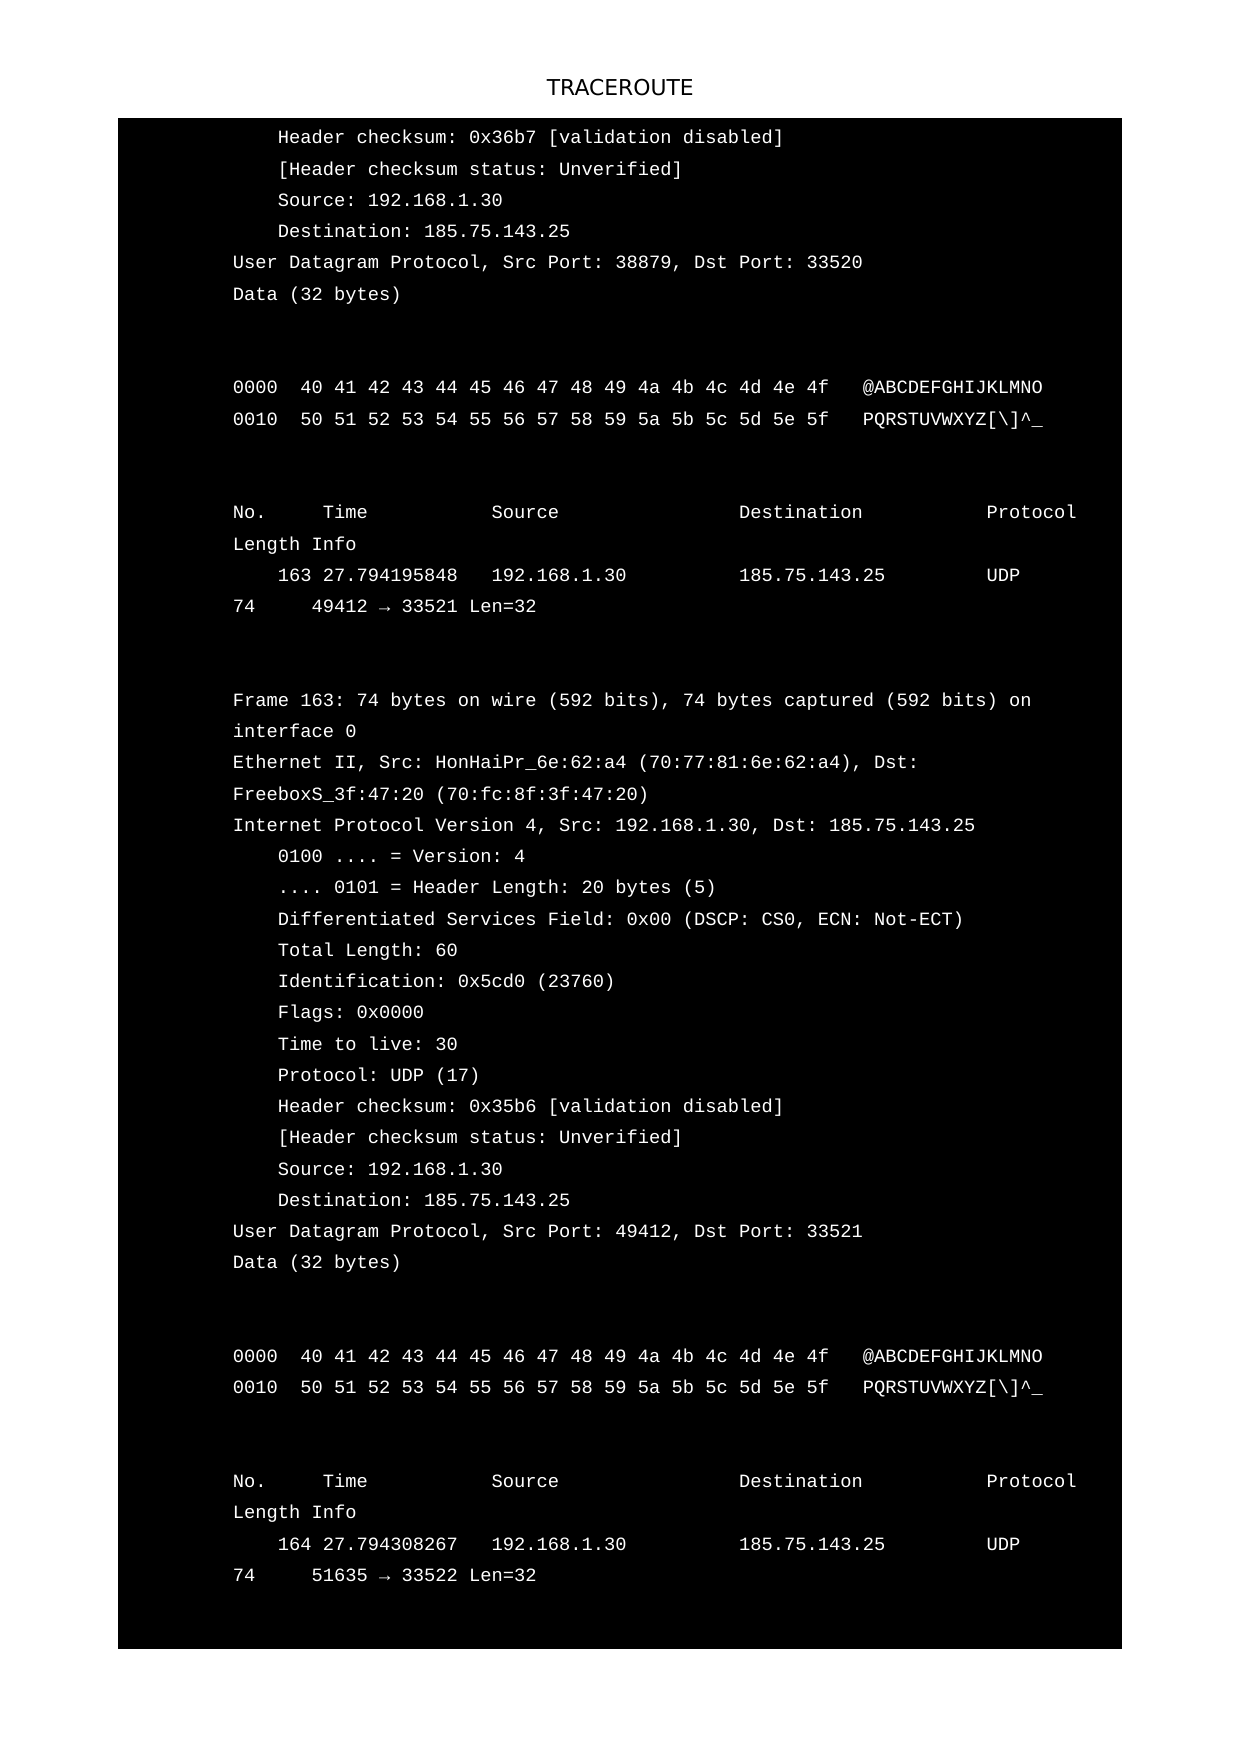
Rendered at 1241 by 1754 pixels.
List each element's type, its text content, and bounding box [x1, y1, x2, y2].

table_cell [118, 1118, 217, 1149]
table_cell [217, 1274, 1122, 1337]
table_cell [217, 431, 1122, 493]
table_cell Protocol: UDP (17) [217, 1056, 1122, 1087]
table_cell [118, 1024, 217, 1056]
table_cell Source: 192.168.1.30 [217, 1149, 1122, 1181]
table_cell Total Length: 60 [217, 931, 1122, 962]
table_cell [118, 1274, 217, 1337]
table_cell [118, 399, 217, 431]
table_cell Time to live: 30 [217, 1024, 1122, 1056]
table_cell [118, 149, 217, 181]
table_cell No. Time Source Destination Protocol Length Info [217, 1462, 1122, 1524]
table_cell 0010 50 51 52 53 54 55 56 57 58 59 5a 5b 5c 5d 5e 5f PQRSTUVWXYZ[\]^_ [217, 1368, 1122, 1399]
table_cell [118, 931, 217, 962]
table_cell [118, 1243, 217, 1274]
table_cell Destination: 185.75.143.25 [217, 212, 1122, 243]
table_cell Differentiated Services Field: 0x00 (DSCP: CS0, ECN: Not-ECT) [217, 899, 1122, 931]
table_cell [118, 368, 217, 399]
table_cell [Header checksum status: Unverified] [217, 149, 1122, 181]
table_cell [118, 306, 217, 368]
table_cell 163 27.794195848 192.168.1.30 185.75.143.25 UDP 74 49412 → 33521 Len=32 [217, 556, 1122, 618]
table_cell [118, 1181, 217, 1212]
table_cell [118, 118, 217, 149]
table_cell Flags: 0x0000 [217, 993, 1122, 1024]
table_cell [118, 837, 217, 868]
table_cell [118, 1056, 217, 1087]
table_cell [118, 868, 217, 899]
table_cell Internet Protocol Version 4, Src: 192.168.1.30, Dst: 185.75.143.25 [217, 806, 1122, 837]
table_cell Data (32 bytes) [217, 1243, 1122, 1274]
table_cell [118, 681, 217, 743]
table_cell [118, 1368, 217, 1399]
table_cell 0000 40 41 42 43 44 45 46 47 48 49 4a 4b 4c 4d 4e 4f @ABCDEFGHIJKLMNO [217, 368, 1122, 399]
table_cell [118, 743, 217, 806]
table_cell Data (32 bytes) [217, 274, 1122, 306]
table_cell Frame 163: 74 bytes on wire (592 bits), 74 bytes captured (592 bits) on interface 0 [217, 681, 1122, 743]
table_cell [118, 1149, 217, 1181]
table_cell [118, 556, 217, 618]
table_cell [118, 181, 217, 212]
table_cell Ethernet II, Src: HonHaiPr_6e:62:a4 (70:77:81:6e:62:a4), Dst: FreeboxS_3f:47:20 (70:fc:8f:3f:47:20) [217, 743, 1122, 806]
table_cell [118, 1212, 217, 1243]
table_cell [118, 493, 217, 556]
table_cell .... 0101 = Header Length: 20 bytes (5) [217, 868, 1122, 899]
table_cell [217, 618, 1122, 681]
table_cell [118, 962, 217, 993]
table_cell [118, 1524, 217, 1587]
table_cell 164 27.794308267 192.168.1.30 185.75.143.25 UDP 74 51635 → 33522 Len=32 [217, 1524, 1122, 1587]
table_cell Header checksum: 0x35b6 [validation disabled] [217, 1087, 1122, 1118]
table_cell [217, 1399, 1122, 1462]
table_cell [118, 1087, 217, 1118]
table_cell 0100 .... = Version: 4 [217, 837, 1122, 868]
table_cell [118, 431, 217, 493]
table_cell [217, 306, 1122, 368]
table_cell User Datagram Protocol, Src Port: 38879, Dst Port: 33520 [217, 243, 1122, 274]
table_cell [118, 806, 217, 837]
table_cell [118, 1337, 217, 1368]
table_cell [118, 1587, 217, 1649]
table_cell [Header checksum status: Unverified] [217, 1118, 1122, 1149]
table_cell 0000 40 41 42 43 44 45 46 47 48 49 4a 4b 4c 4d 4e 4f @ABCDEFGHIJKLMNO [217, 1337, 1122, 1368]
table_cell No. Time Source Destination Protocol Length Info [217, 493, 1122, 556]
table_cell [118, 618, 217, 681]
table_cell 0010 50 51 52 53 54 55 56 57 58 59 5a 5b 5c 5d 5e 5f PQRSTUVWXYZ[\]^_ [217, 399, 1122, 431]
table_cell Header checksum: 0x36b7 [validation disabled] [217, 118, 1122, 149]
table_cell [118, 212, 217, 243]
table_cell Destination: 185.75.143.25 [217, 1181, 1122, 1212]
table_cell Source: 192.168.1.30 [217, 181, 1122, 212]
table_cell [118, 274, 217, 306]
table_cell [118, 1462, 217, 1524]
table_cell User Datagram Protocol, Src Port: 49412, Dst Port: 33521 [217, 1212, 1122, 1243]
table_cell [118, 1399, 217, 1462]
table_cell [217, 1587, 1122, 1649]
table_cell [118, 899, 217, 931]
table_cell [118, 243, 217, 274]
table_cell Identification: 0x5cd0 (23760) [217, 962, 1122, 993]
table_cell [118, 993, 217, 1024]
